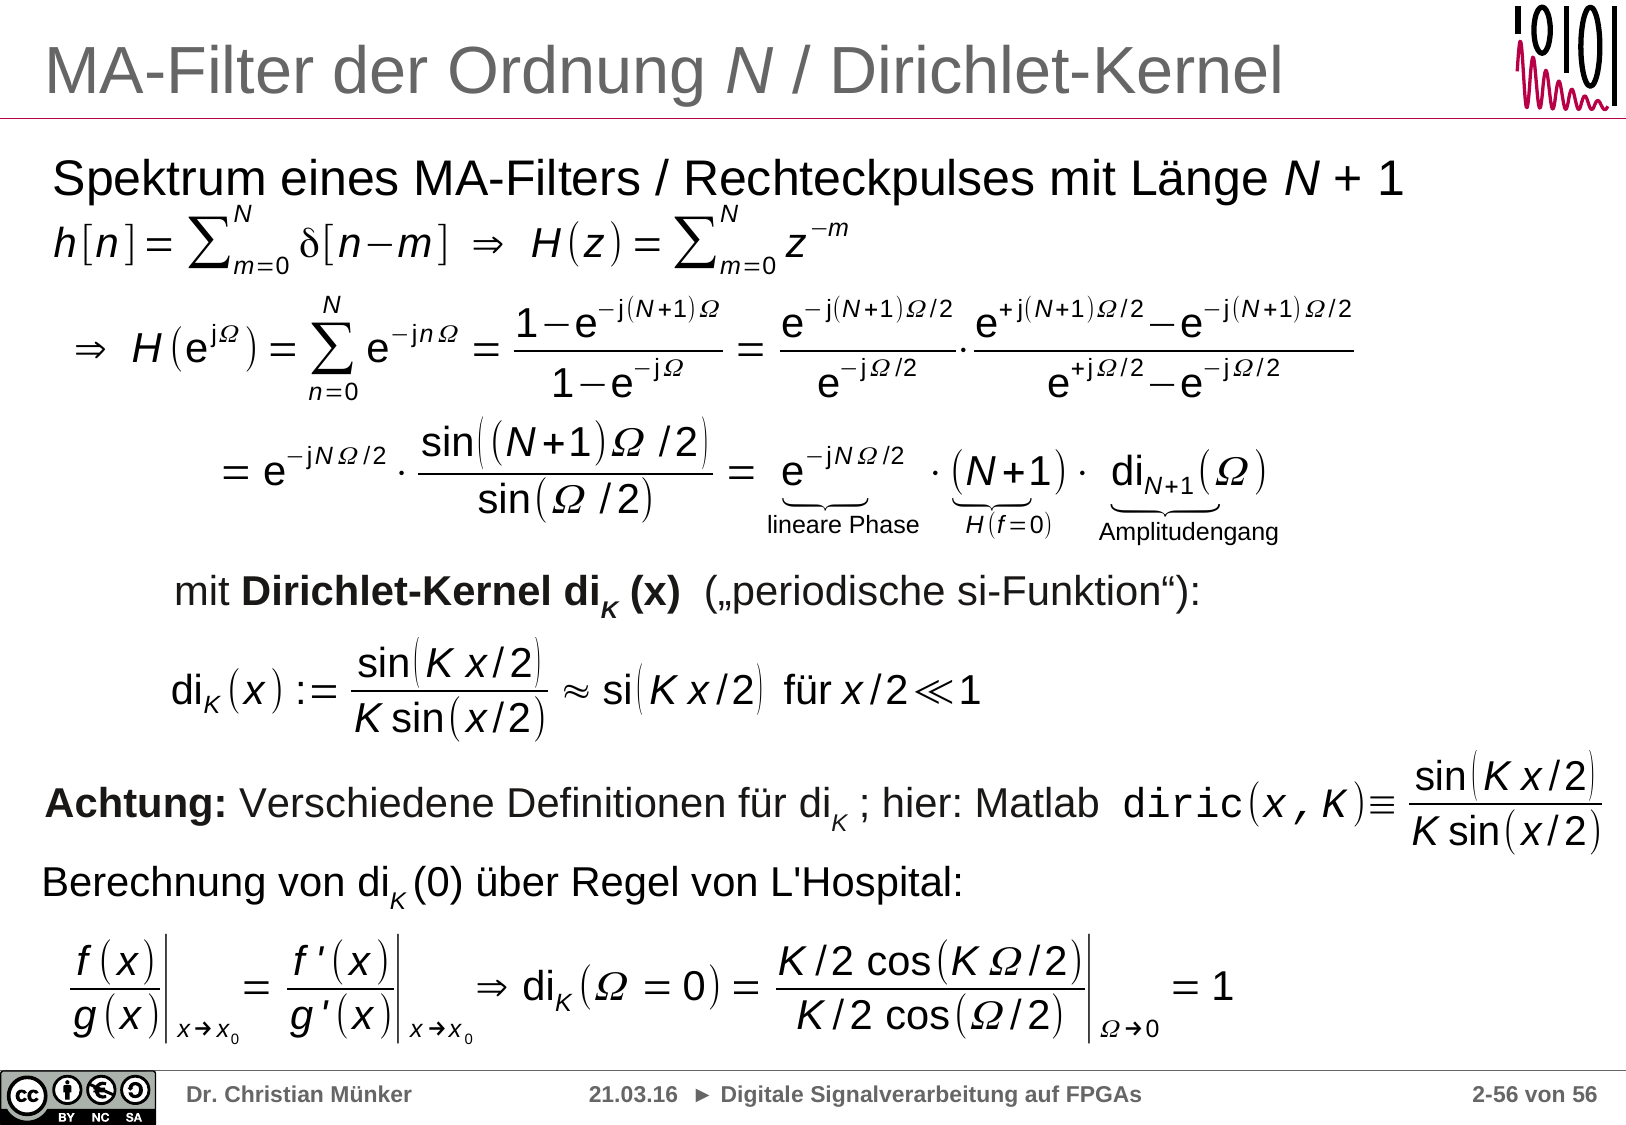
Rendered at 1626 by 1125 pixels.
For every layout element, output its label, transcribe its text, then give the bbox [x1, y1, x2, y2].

chart [164, 637, 988, 743]
list Spektrum eines MA-Filters / Rechteckpulses mit Länge N + 1 [52, 138, 1607, 201]
picture [1511, 0, 1624, 113]
chart [1115, 750, 1610, 856]
chart [60, 933, 1241, 1048]
text_box Achtung: Verschiedene Definitionen für diK ; hier: Matlab [29, 772, 1115, 845]
title MA-Filter der Ordnung N / Dirichlet-Kernel [44, 17, 1441, 130]
chart [47, 200, 1362, 546]
text_box Berechnung von diK (0) über Regel von L'Hospital: [41, 847, 1554, 904]
text_box mit Dirichlet-Kernel diK (x) („periodische si-Funktion“): [159, 559, 1359, 632]
